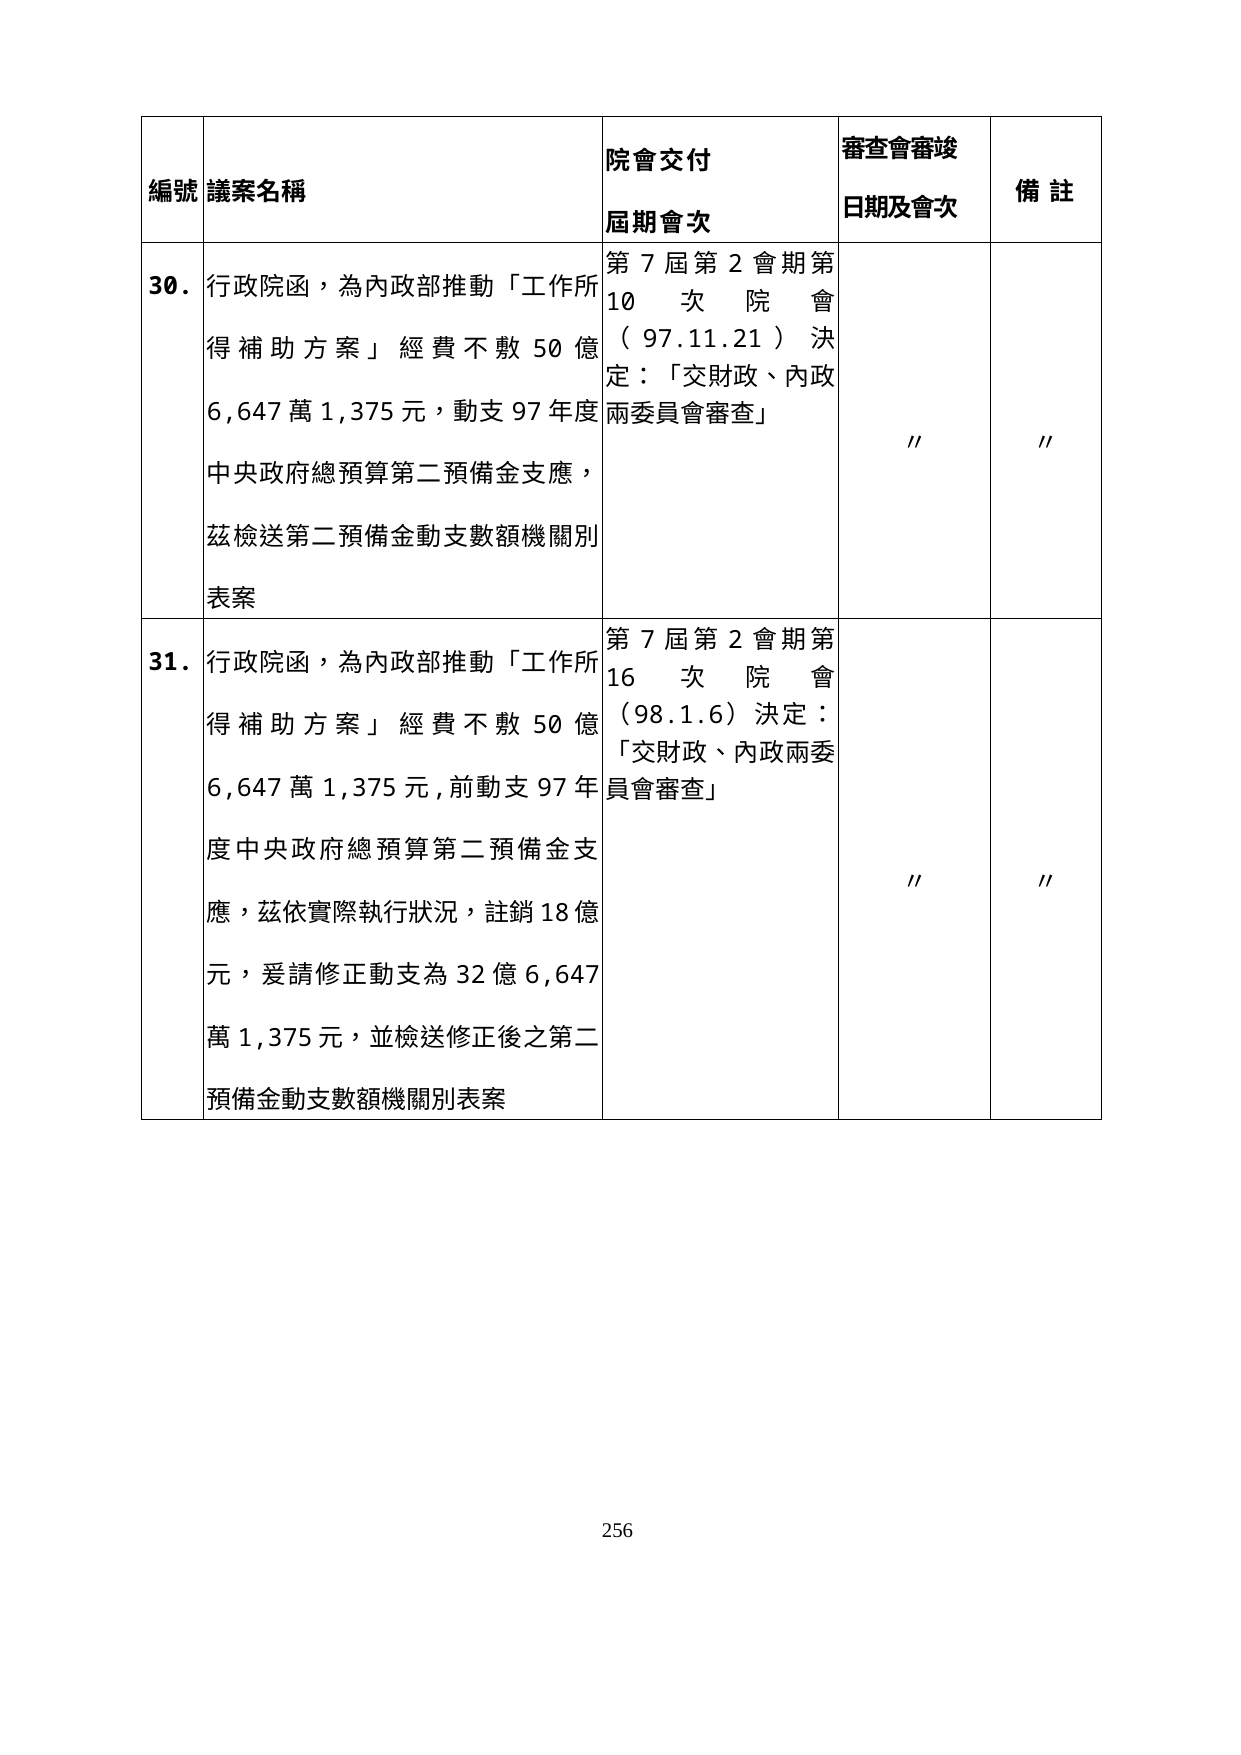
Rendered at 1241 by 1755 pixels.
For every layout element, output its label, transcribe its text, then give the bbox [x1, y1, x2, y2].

table_header 議案名稱 [204, 117, 602, 242]
table_cell 第7屆第2會期第10次院會（97.11.21）決定：「交財政、內政兩委員會審查」 [603, 243, 838, 618]
table_cell 第7屆第2會期第16次院會（98.1.6）決定：「交財政、內政兩委員會審查」 [603, 619, 838, 1119]
table_header 審查會審竣 日期及會次 [839, 117, 990, 242]
table_cell [142, 243, 203, 618]
table_cell 〃 [839, 243, 990, 618]
table_cell 行政院函，為內政部推動「工作所得補助方案」經費不敷50億6,647萬1,375元,前動支97年度中央政府總預算第二預備金支應，茲依實際執行狀況，註銷18億元，爰請修正動支為32億6,647萬1,375元，並檢送修正後之第二預備金動支數額機關別表案 [204, 619, 602, 1119]
table_cell 〃 [991, 619, 1101, 1119]
table_cell 〃 [839, 619, 990, 1119]
table_header 編號 [142, 117, 203, 242]
table_header 備 註 [991, 117, 1101, 242]
table_cell [142, 619, 203, 1119]
table_cell 行政院函，為內政部推動「工作所得補助方案」經費不敷50億6,647萬1,375元，動支97年度中央政府總預算第二預備金支應，茲檢送第二預備金動支數額機關別表案 [204, 243, 602, 618]
table_header 院會交付 屆期會次 [603, 117, 838, 242]
table_cell 〃 [991, 243, 1101, 618]
